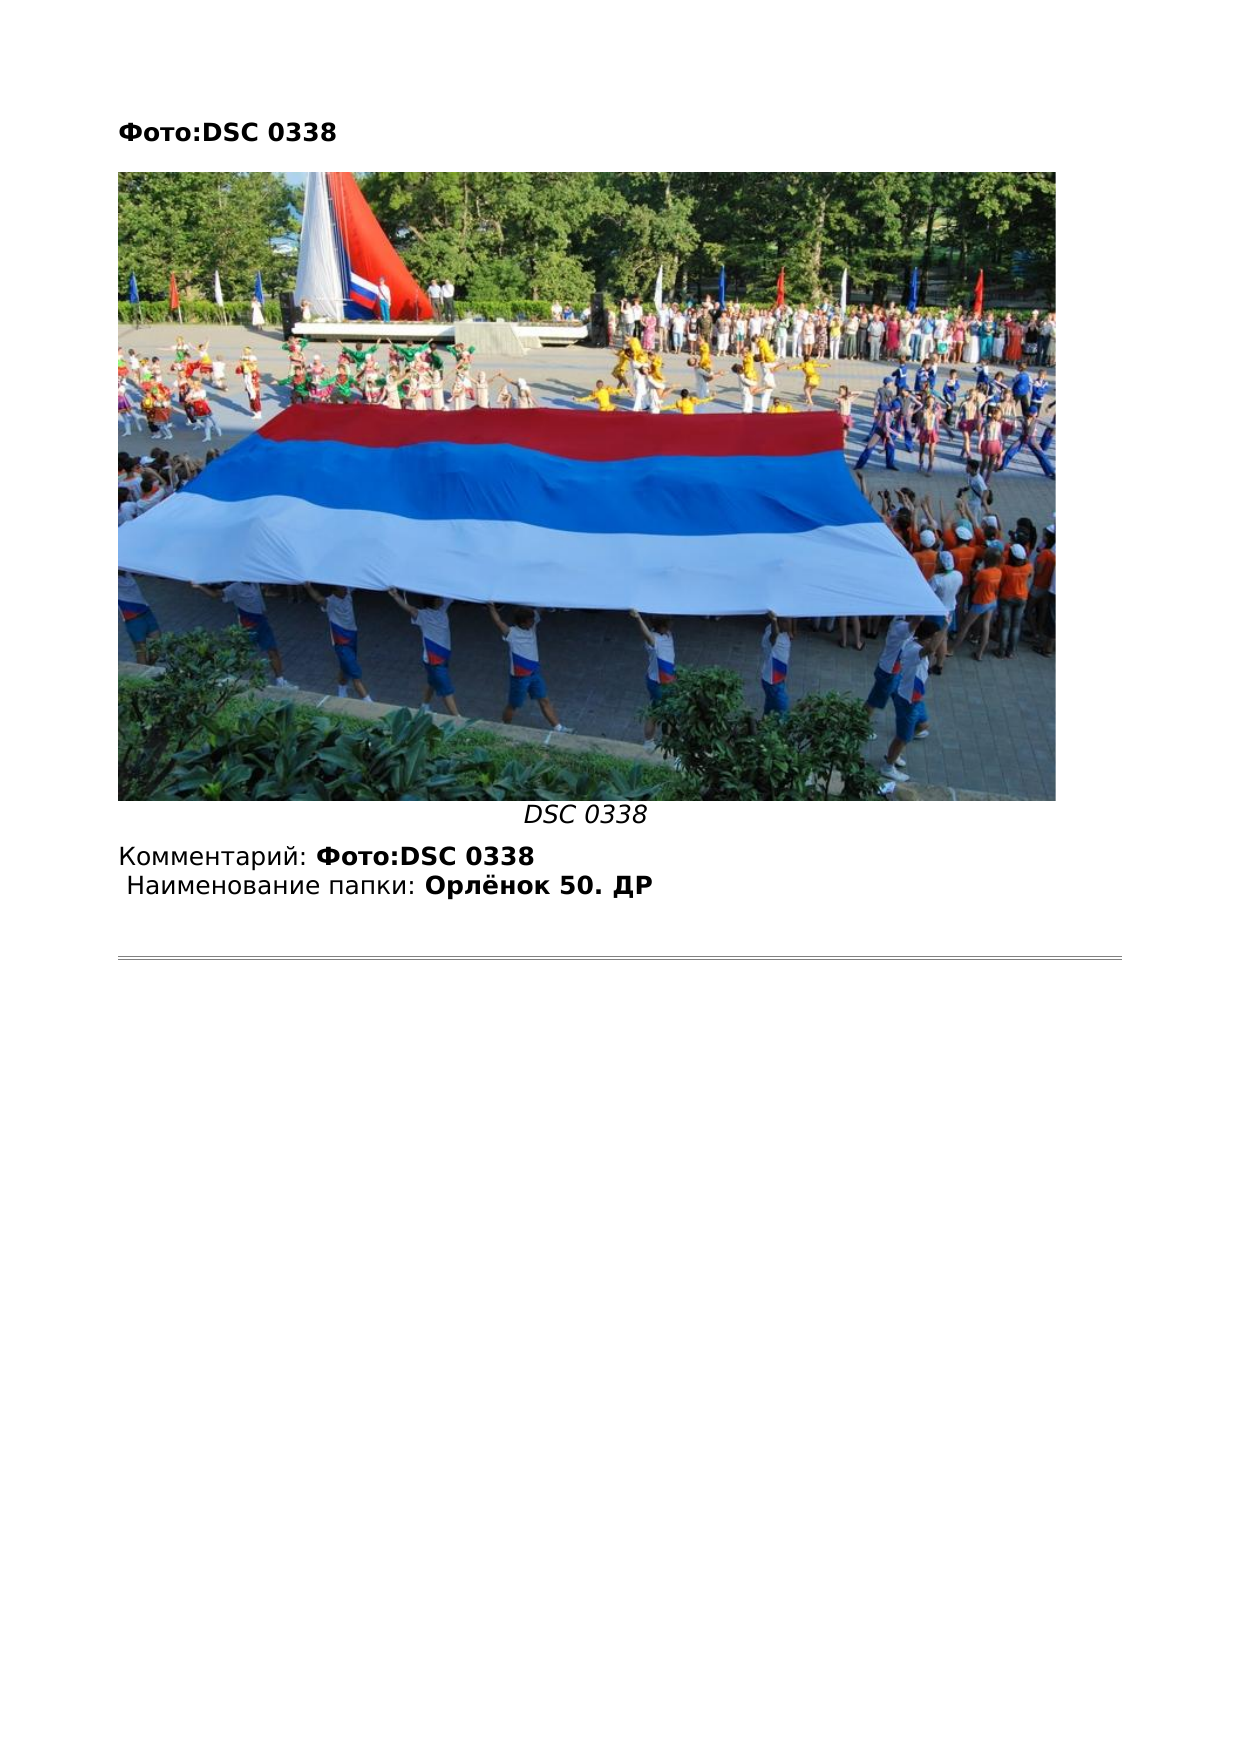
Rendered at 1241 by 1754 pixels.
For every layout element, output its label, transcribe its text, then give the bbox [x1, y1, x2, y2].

text DSC 0338 [118, 801, 1056, 829]
picture [118, 172, 1056, 801]
subtitle Фото:DSC 0338 [118, 118, 1122, 147]
text Комментарий: Фото:DSC 0338 Наименование папки: Орлёнок 50. ДР [118, 842, 1122, 929]
